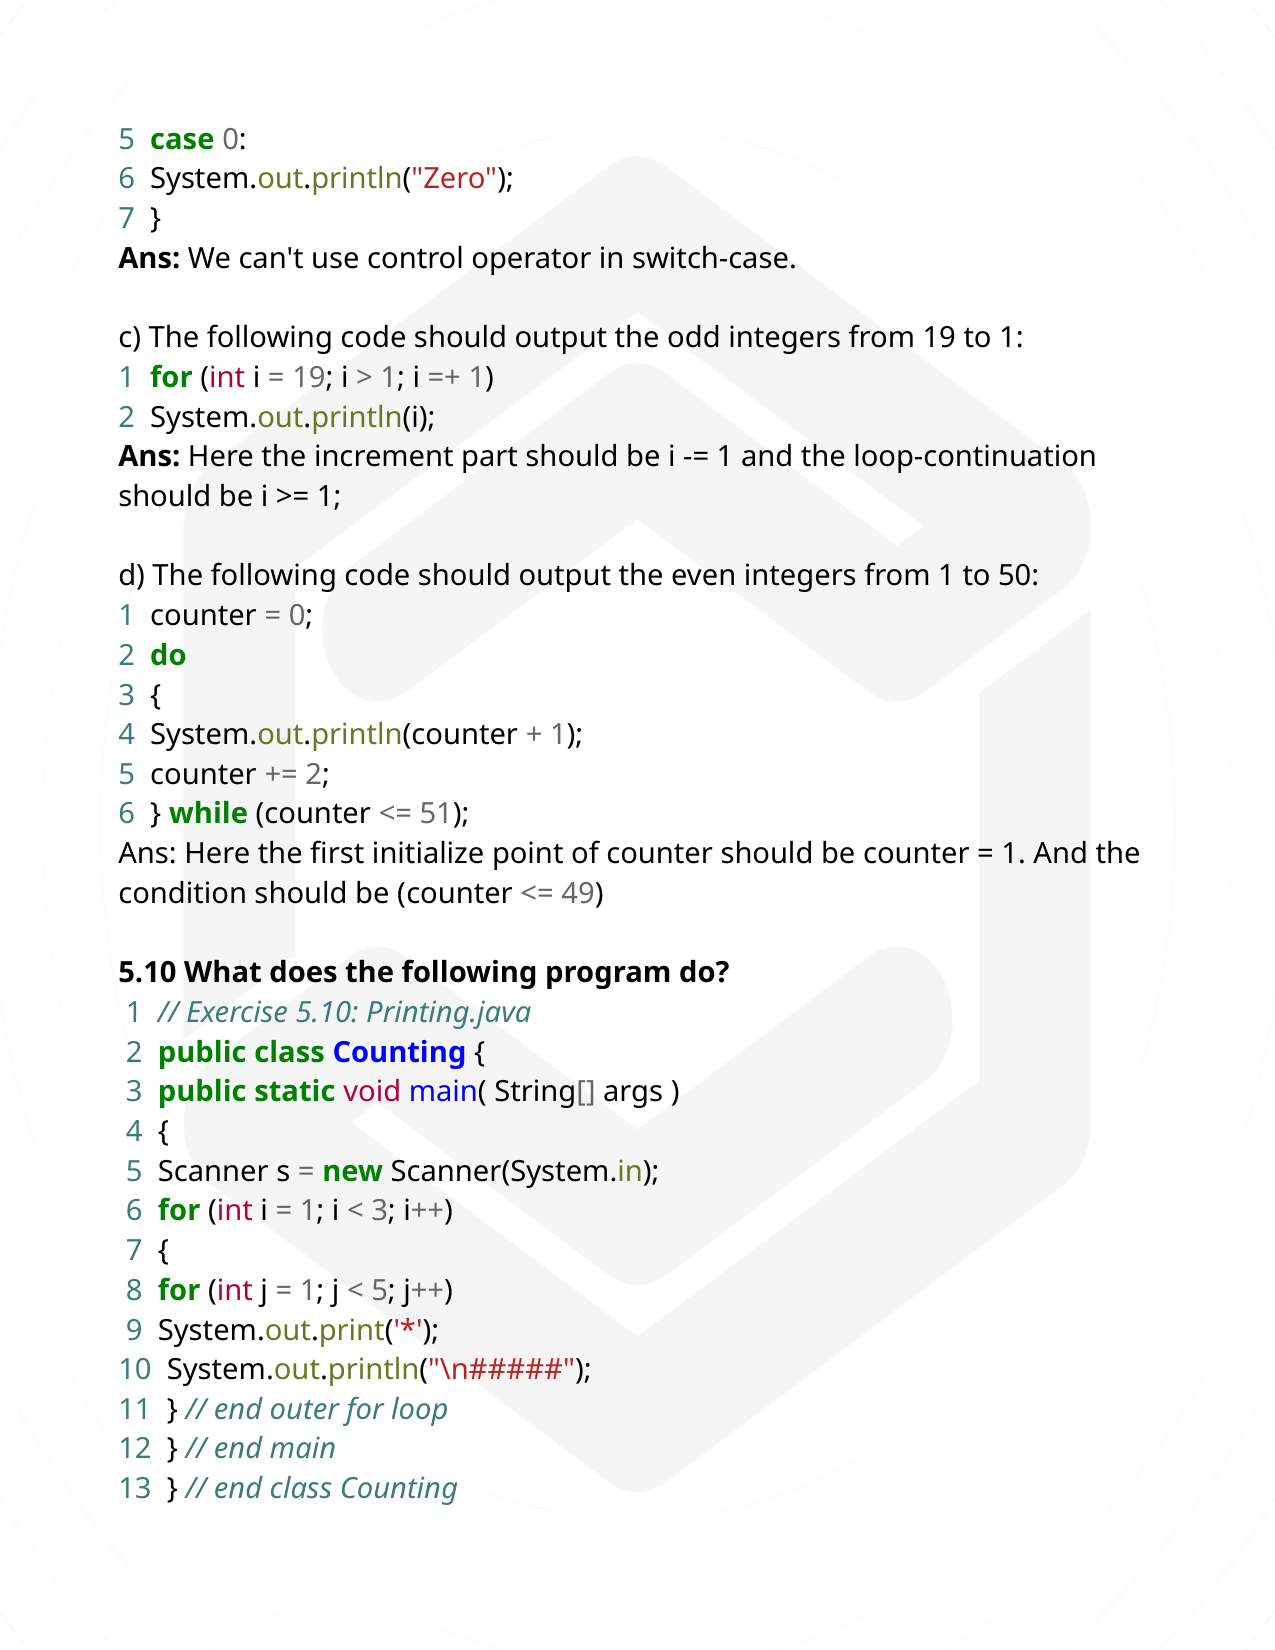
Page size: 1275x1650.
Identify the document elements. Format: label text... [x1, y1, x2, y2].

text 11 } // end outer for loop [118, 1388, 1157, 1428]
text 10 System.out.println("\n#####"); [118, 1348, 1157, 1388]
text 5 counter += 2; [118, 753, 1157, 793]
text 6 for (int i = 1; i < 3; i++) [118, 1190, 1157, 1229]
text 1 for (int i = 19; i > 1; i =+ 1) [118, 356, 1157, 396]
text 5 case 0: [118, 118, 1157, 158]
text Ans: We can't use control operator in switch-case. [118, 237, 1157, 277]
text 6 System.out.println("Zero"); [118, 158, 1157, 197]
text Ans: Here the increment part should be i -= 1 and the loop-continuation should be i >= 1; [118, 436, 1157, 515]
text Ans: Here the first initialize point of counter should be counter = 1. And the condition should be (counter <= 49) [118, 832, 1157, 912]
text 8 for (int j = 1; j < 5; j++) [118, 1269, 1157, 1309]
text 4 System.out.println(counter + 1); [118, 713, 1157, 753]
text 2 do [118, 634, 1157, 674]
text 5.10 What does the following program do? [118, 952, 1157, 991]
text 1 // Exercise 5.10: Printing.java [118, 991, 1157, 1031]
text 5 Scanner s = new Scanner(System.in); [118, 1150, 1157, 1190]
text 2 System.out.println(i); [118, 396, 1157, 436]
text 4 { [118, 1110, 1157, 1150]
text 12 } // end main [118, 1428, 1157, 1467]
text 7 } [118, 197, 1157, 237]
text d) The following code should output the even integers from 1 to 50: [118, 555, 1157, 594]
text 3 public static void main( String[] args ) [118, 1071, 1157, 1110]
text c) The following code should output the odd integers from 19 to 1: [118, 317, 1157, 356]
text 1 counter = 0; [118, 594, 1157, 634]
text 3 { [118, 674, 1157, 713]
text 6 } while (counter <= 51); [118, 793, 1157, 832]
text 7 { [118, 1229, 1157, 1269]
text 13 } // end class Counting [118, 1467, 1157, 1507]
text 2 public class Counting { [118, 1031, 1157, 1071]
text 9 System.out.print('*'); [118, 1309, 1157, 1348]
